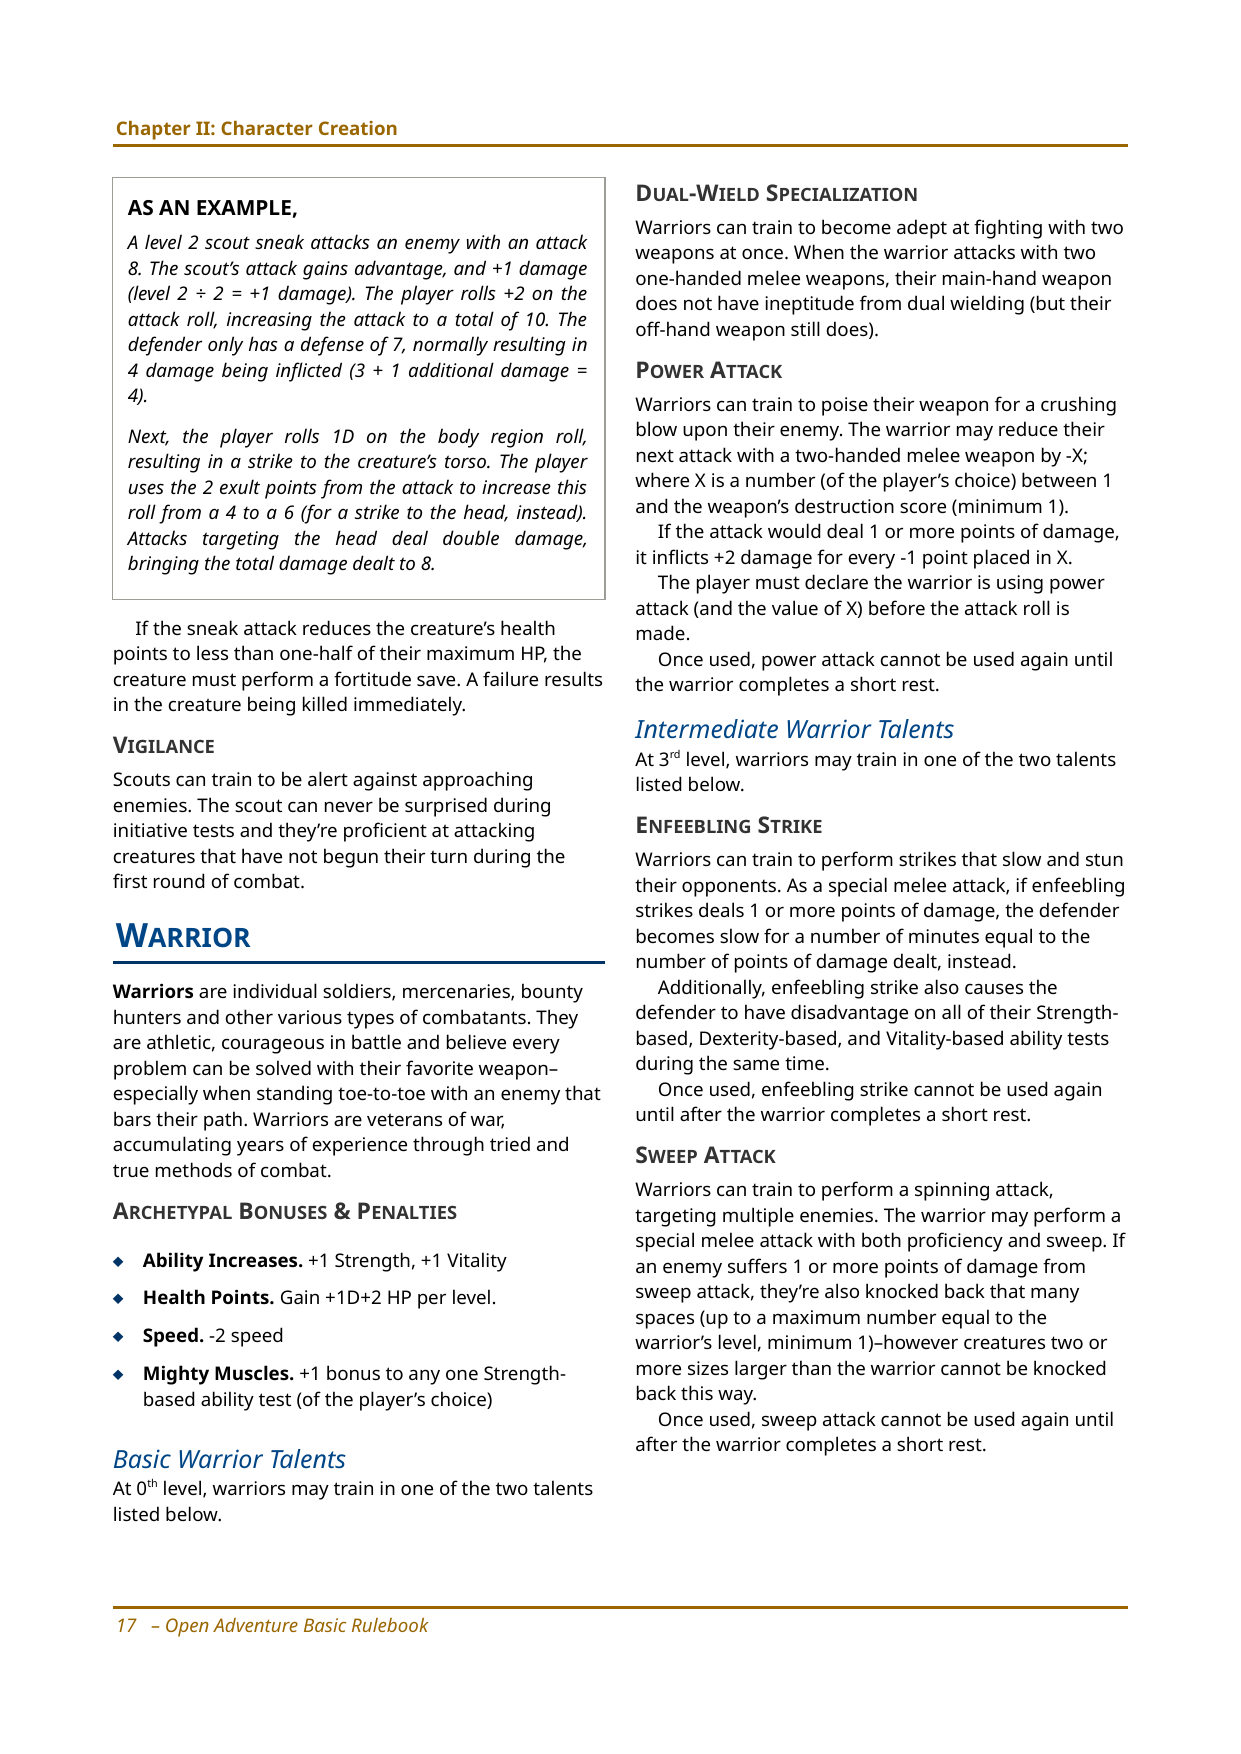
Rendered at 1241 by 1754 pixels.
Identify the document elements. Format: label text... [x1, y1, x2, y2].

text Warriors can train to poise their weapon for a crushing blow upon their enemy. The warrior may reduce their next attack with a two-handed melee weapon by -X; where X is a number (of the player’s choice) between 1 and the weapon’s destruction score (minimum 1). [635, 391, 1128, 518]
text Warriors can train to perform a spinning attack, targeting multiple enemies. The warrior may perform a special melee attack with both proficiency and sweep. If an enemy suffers 1 or more points of damage from sweep attack, they’re also knocked back that many spaces (up to a maximum number equal to the warrior’s level, minimum 1)–however creatures two or more sizes larger than the warrior cannot be knocked back this way. [635, 1177, 1128, 1406]
text Once used, sweep attack cannot be used again until after the warrior completes a short rest. [635, 1406, 1128, 1457]
list Mighty Muscles. +1 bonus to any one strength-based ability test (of the player’s choice) [113, 1361, 605, 1412]
table_header As An Example, A level 2 scout sneak attacks an enemy with an attack 8. The scout’s attack gains advantage, and +1 damage (level 2 ÷ 2 = +1 damage). The player rolls +2 on the attack roll, increasing the attack to a total of 10. The defender only has a defense of 7, normally resulting in 4 damage being inflicted (3 + 1 additional damage = 4). Next, the player rolls 1D on the body region roll, resulting in a strike to the creature’s torso. The player uses the 2 exult points from the attack to increase this roll from a 4 to a 6 (for a strike to the head, instead). Attacks targeting the head deal double damage, bringing the total damage dealt to 8. [113, 178, 604, 598]
subtitle Power Attack [635, 354, 1128, 385]
text Scouts can train to be alert against approaching enemies. The scout can never be surprised during initiative tests and they’re proficient at attacking creatures that have not begun their turn during the first round of combat. [113, 766, 605, 894]
text Warriors can train to perform strikes that slow and stun their opponents. As a special melee attack, if enfeebling strikes deals 1 or more points of damage, the defender becomes slow for a number of minutes equal to the number of points of damage dealt, instead. [635, 847, 1128, 974]
list Speed. -2 speed [113, 1323, 605, 1348]
subtitle Vigilance [113, 729, 605, 760]
subtitle Enfeebling Strike [635, 809, 1128, 841]
list Health Points. Gain +1D+2 HP per level. [113, 1284, 605, 1310]
subtitle Intermediate Warrior Talents [635, 712, 1128, 746]
text Warriors can train to become adept at fighting with two weapons at once. When the warrior attacks with two one-handed melee weapons, their main-hand weapon does not have ineptitude from dual wielding (but their off-hand weapon still does). [635, 214, 1128, 342]
subtitle Dual-Wield Specialization [635, 177, 1128, 208]
text If the attack would deal 1 or more points of damage, it inflicts +2 damage for every -1 point placed in X. [635, 518, 1128, 569]
text At 0th level, warriors may train in one of the two talents listed below. [113, 1476, 605, 1527]
text Warriors are individual soldiers, mercenaries, bounty hunters and other various types of combatants. They are athletic, courageous in battle and believe every problem can be solved with their favorite weapon–especially when standing toe-to-toe with an enemy that bars their path. Warriors are veterans of war, accumulating years of experience through tried and true methods of combat. [113, 979, 605, 1183]
text The player must declare the warrior is using power attack (and the value of X) before the attack roll is made. [635, 569, 1128, 646]
text At 3rd level, warriors may train in one of the two talents listed below. [635, 746, 1128, 797]
list Ability Increases. +1 Strength, +1 Vitality [113, 1247, 605, 1273]
text Once used, power attack cannot be used again until the warrior completes a short rest. [635, 646, 1128, 697]
subtitle Basic Warrior Talents [113, 1442, 605, 1476]
text Additionally, enfeebling strike also causes the defender to have disadvantage on all of their strength-based, dexterity-based, and vitality-based ability tests during the same time. [635, 974, 1128, 1076]
subtitle Sweep Attack [635, 1139, 1128, 1171]
text Once used, enfeebling strike cannot be used again until after the warrior completes a short rest. [635, 1076, 1128, 1127]
subtitle Archetypal Bonuses & Penalties [113, 1195, 605, 1226]
text If the sneak attack reduces the creature’s health points to less than one-half of their maximum HP, the creature must perform a fortitude save. A failure results in the creature being killed immediately. [113, 615, 605, 717]
